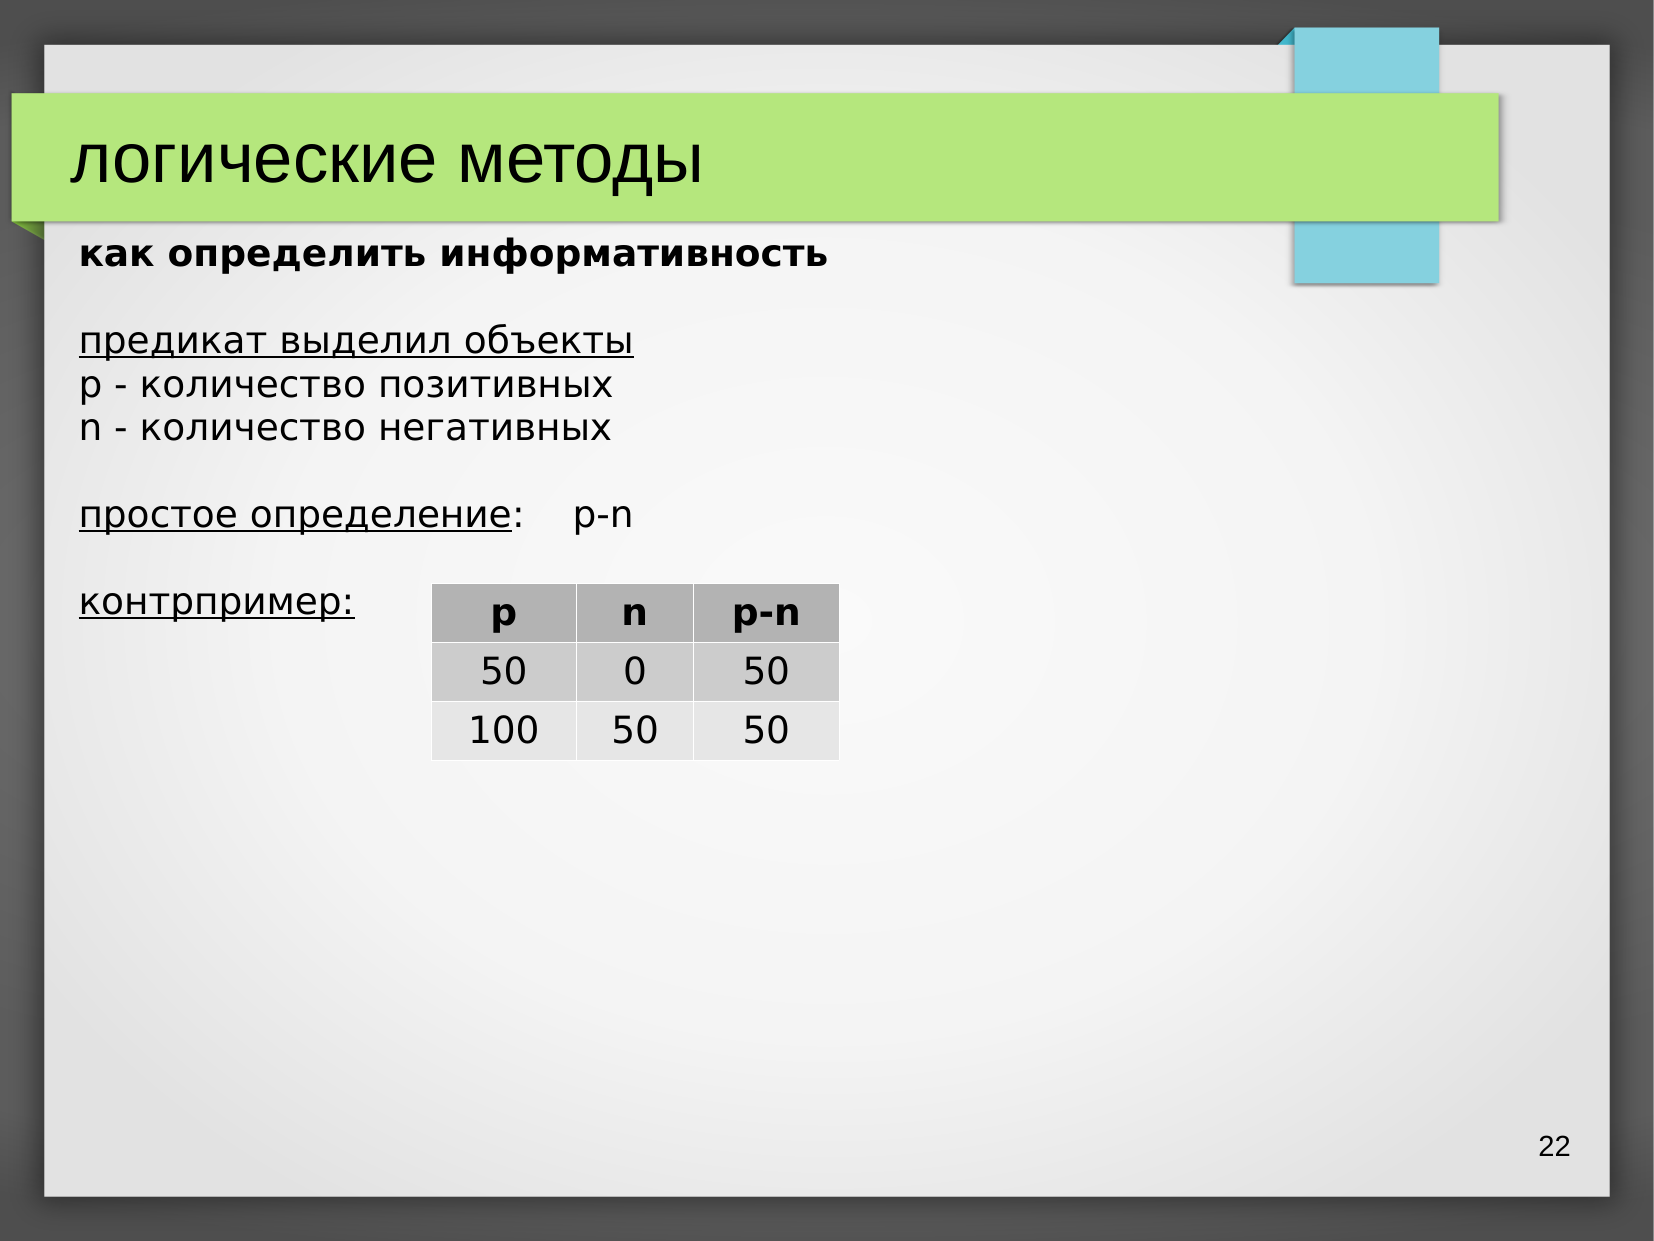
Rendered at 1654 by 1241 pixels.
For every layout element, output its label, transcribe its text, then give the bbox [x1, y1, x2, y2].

text_box как определить информативность предикат выделил объекты p - количество позитивных n - количество негативных простое определение: p-n контрпример: [63, 224, 875, 632]
table_cell 50 [577, 702, 693, 760]
table_cell 50 [432, 643, 576, 701]
table_cell 100 [432, 702, 576, 760]
picture [0, 0, 1654, 1241]
table_header p-n [694, 584, 839, 642]
table_header n [577, 584, 693, 642]
title логические методы [70, 118, 1205, 199]
table_header p [432, 584, 576, 642]
table_cell 50 [694, 643, 839, 701]
table_cell 50 [694, 702, 839, 760]
table_cell 0 [577, 643, 693, 701]
